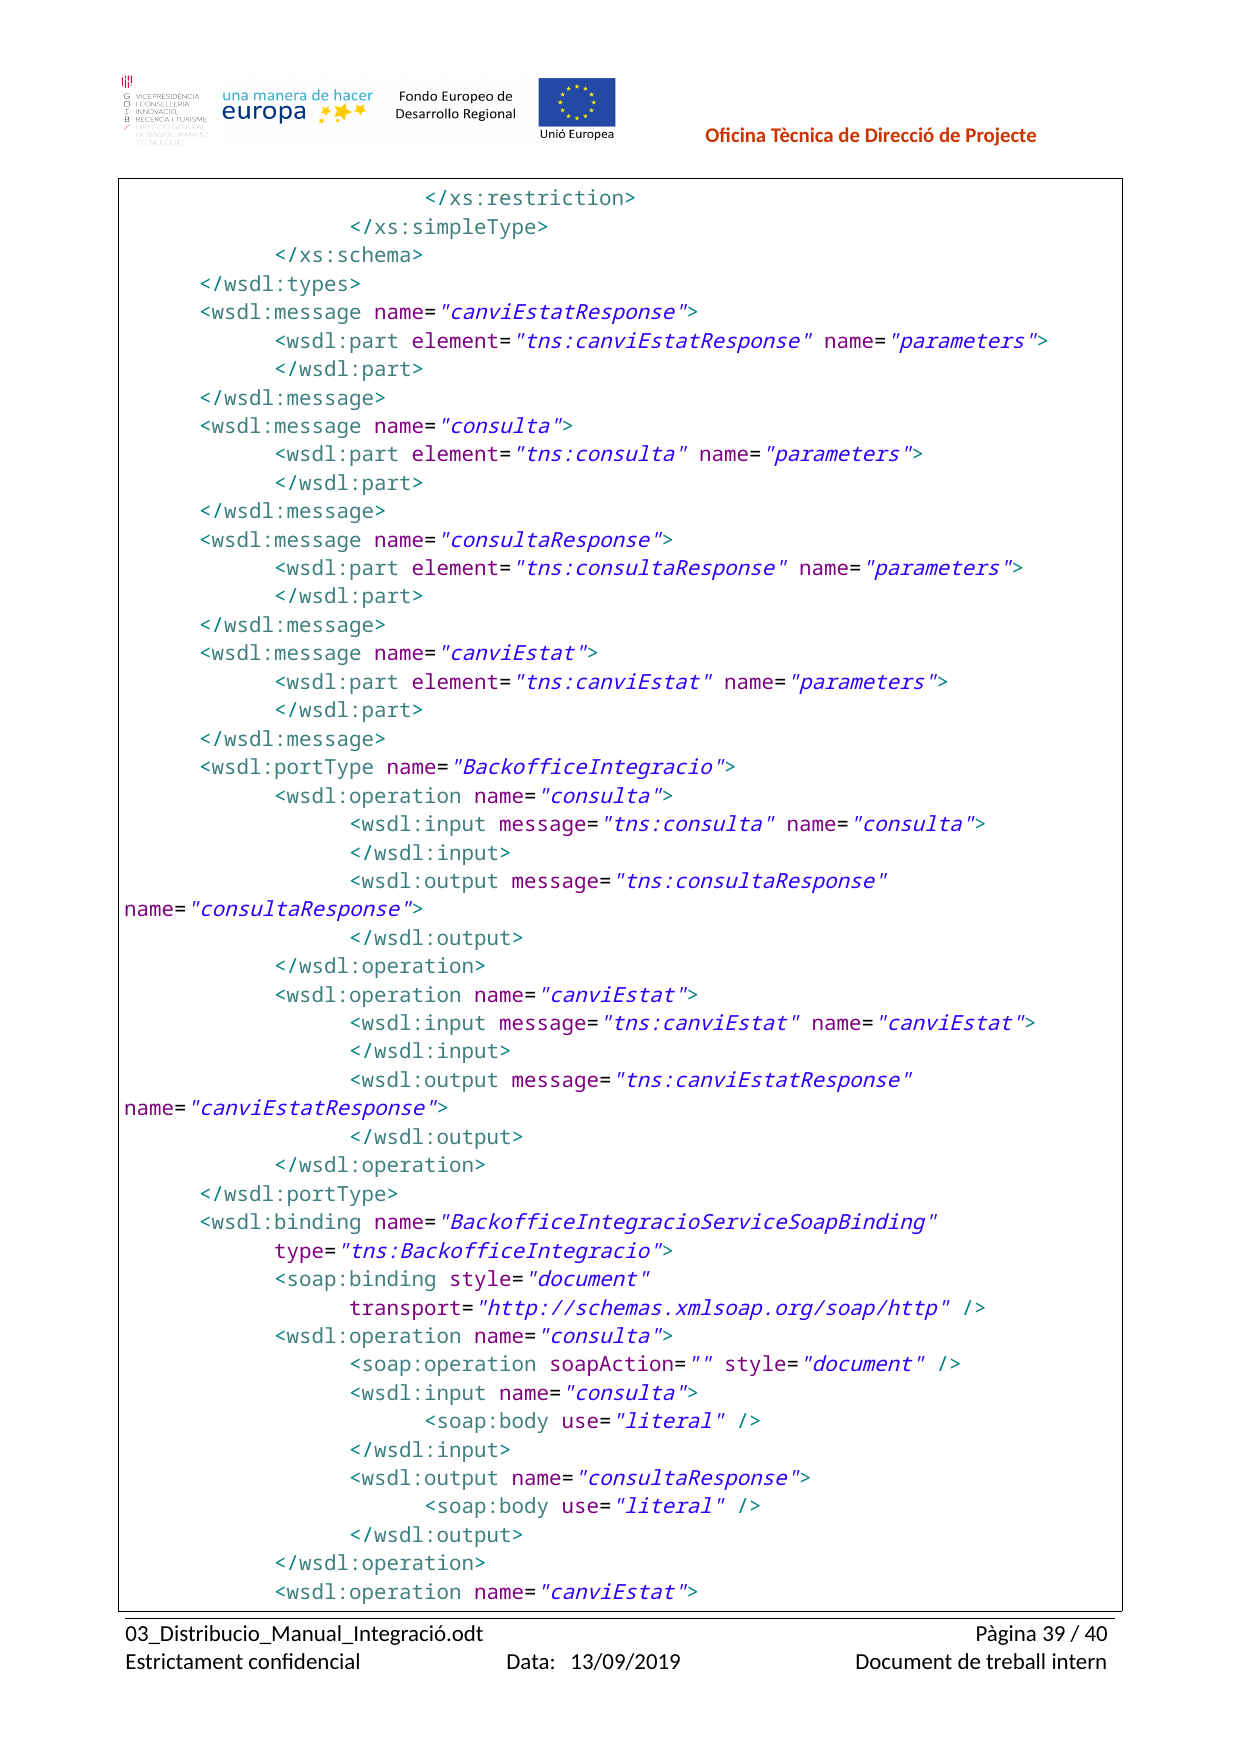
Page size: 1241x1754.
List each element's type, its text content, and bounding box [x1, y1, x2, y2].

table_header </xs:restriction> </xs:simpleType> </xs:schema> </wsdl:types> <wsdl:message name="canviEstatResponse"> <wsdl:part element="tns:canviEstatResponse" name="parameters"> </wsdl:part> </wsdl:message> <wsdl:message name="consulta"> <wsdl:part element="tns:consulta" name="parameters"> </wsdl:part> </wsdl:message> <wsdl:message name="consultaResponse"> <wsdl:part element="tns:consultaResponse" name="parameters"> </wsdl:part> </wsdl:message> <wsdl:message name="canviEstat"> <wsdl:part element="tns:canviEstat" name="parameters"> </wsdl:part> </wsdl:message> <wsdl:portType name="BackofficeIntegracio"> <wsdl:operation name="consulta"> <wsdl:input message="tns:consulta" name="consulta"> </wsdl:input> <wsdl:output message="tns:consultaResponse" name="consultaResponse"> </wsdl:output> </wsdl:operation> <wsdl:operation name="canviEstat"> <wsdl:input message="tns:canviEstat" name="canviEstat"> </wsdl:input> <wsdl:output message="tns:canviEstatResponse" name="canviEstatResponse"> </wsdl:output> </wsdl:operation> </wsdl:portType> <wsdl:binding name="BackofficeIntegracioServiceSoapBinding" type="tns:BackofficeIntegracio"> <soap:binding style="document" transport="http://schemas.xmlsoap.org/soap/http" /> <wsdl:operation name="consulta"> <soap:operation soapAction="" style="document" /> <wsdl:input name="consulta"> <soap:body use="literal" /> </wsdl:input> <wsdl:output name="consultaResponse"> <soap:body use="literal" /> </wsdl:output> </wsdl:operation> <wsdl:operation name="canviEstat"> [119, 179, 1122, 1611]
picture [219, 73, 621, 147]
picture [118, 73, 213, 147]
